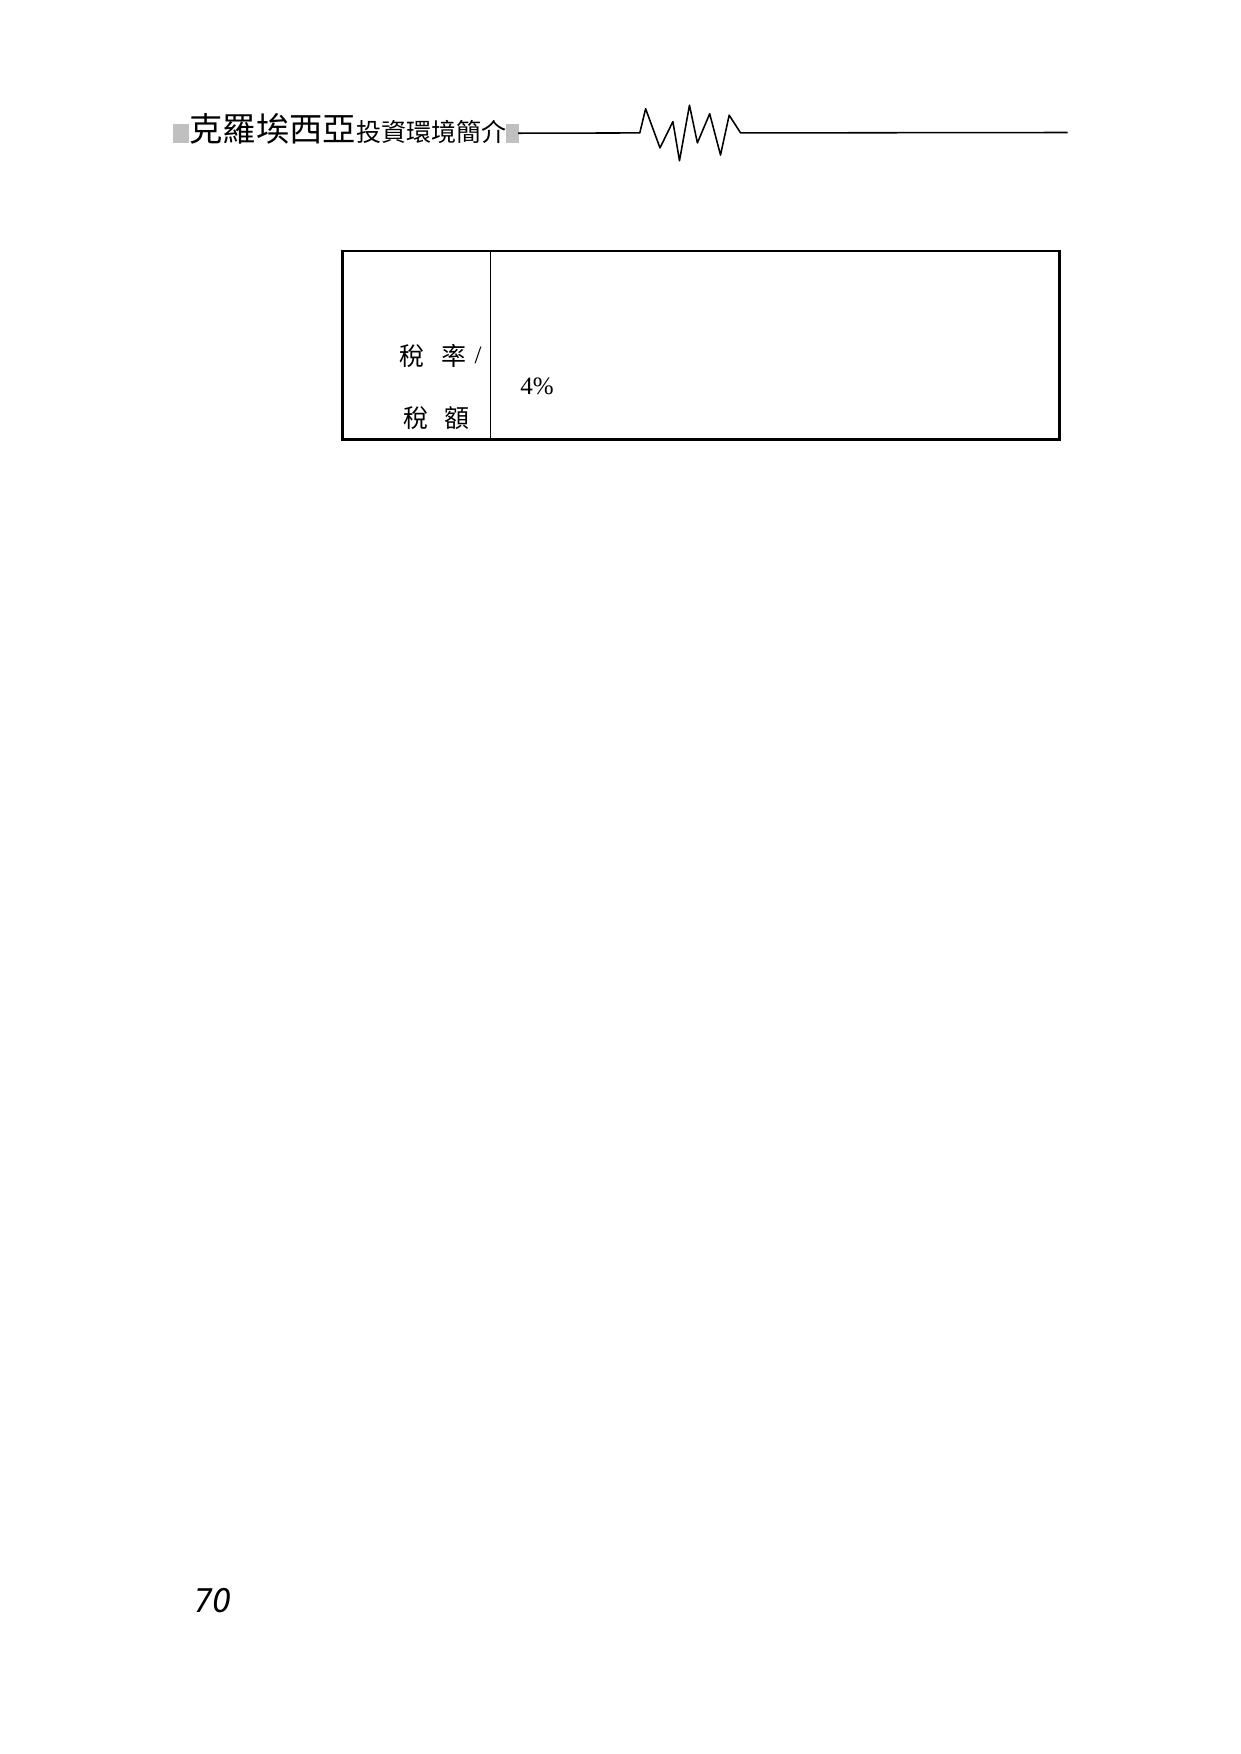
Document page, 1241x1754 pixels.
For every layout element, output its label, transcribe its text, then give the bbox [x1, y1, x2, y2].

table_cell 稅率/稅額 [344, 252, 490, 438]
table_cell 4% [491, 252, 1058, 438]
